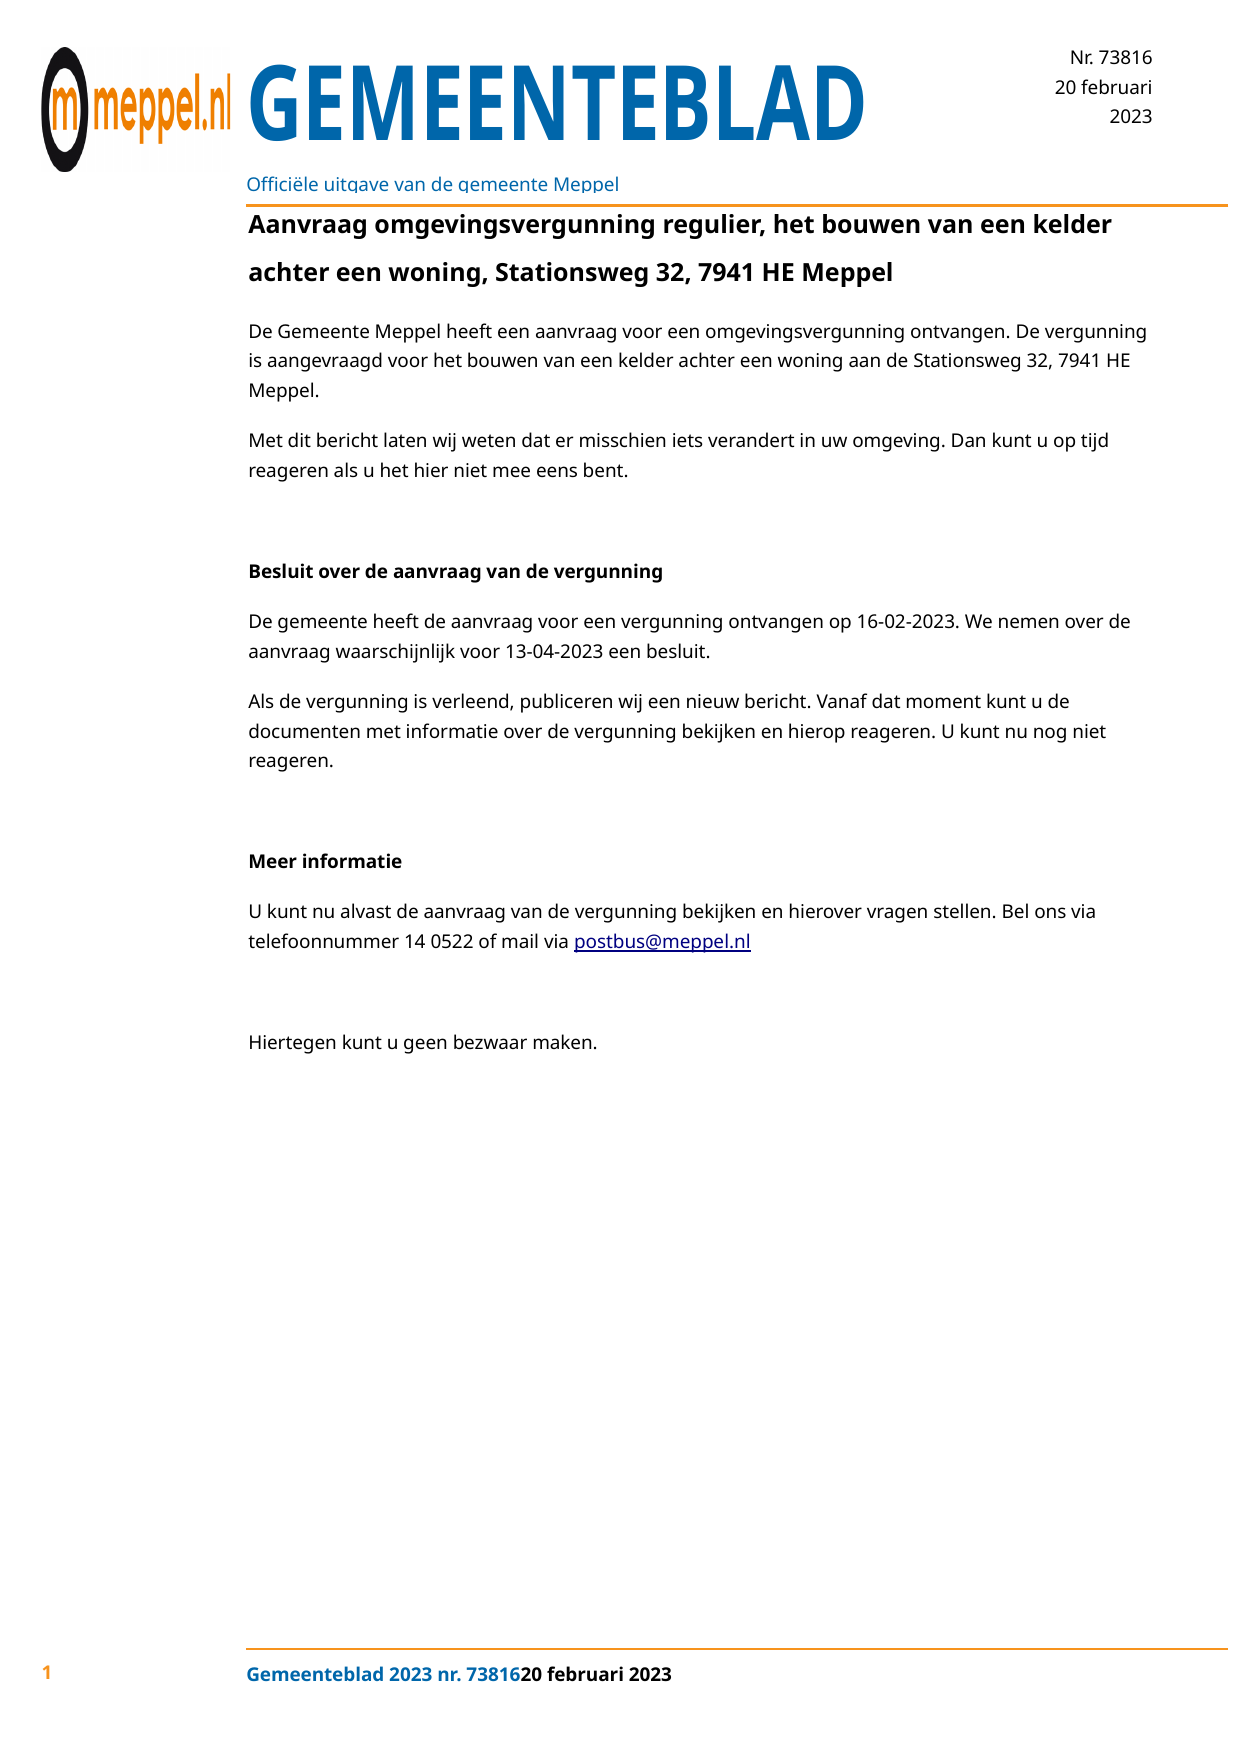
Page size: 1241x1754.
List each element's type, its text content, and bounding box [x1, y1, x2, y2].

text Met dit bericht laten wij weten dat er misschien iets verandert in uw omgeving. Dan kunt u op tijd reageren als u het hier niet mee eens bent. [248, 427, 1152, 483]
text Als de vergunning is verleend, publiceren wij een nieuw bericht. Vanaf dat moment kunt u de documenten met informatie over de vergunning bekijken en hierop reageren. U kunt nu nog niet reageren. [248, 688, 1152, 773]
text De gemeente heeft de aanvraag voor een vergunning ontvangen op 16-02-2023. We nemen over de aanvraag waarschijnlijk voor 13-04-2023 een besluit. [248, 608, 1152, 664]
text Aanvraag omgevingsvergunning regulier, het bouwen van een kelder achter een woning, Stationsweg 32, 7941 HE Meppel [248, 207, 1152, 288]
text Besluit over de aanvraag van de vergunning [248, 558, 1152, 584]
text Meer informatie [248, 848, 1152, 874]
text U kunt nu alvast de aanvraag van de vergunning bekijken en hierover vragen stellen. Bel ons via telefoonnummer 14 0522 of mail via postbus@meppel.nl [248, 899, 1152, 954]
text De Gemeente Meppel heeft een aanvraag voor een omgevingsvergunning ontvangen. De vergunning is aangevraagd voor het bouwen van een kelder achter een woning aan de Stationsweg 32, 7941 HE Meppel. [248, 318, 1152, 403]
text Hiertegen kunt u geen bezwaar maken. [248, 1029, 1152, 1055]
picture [41, 47, 231, 172]
